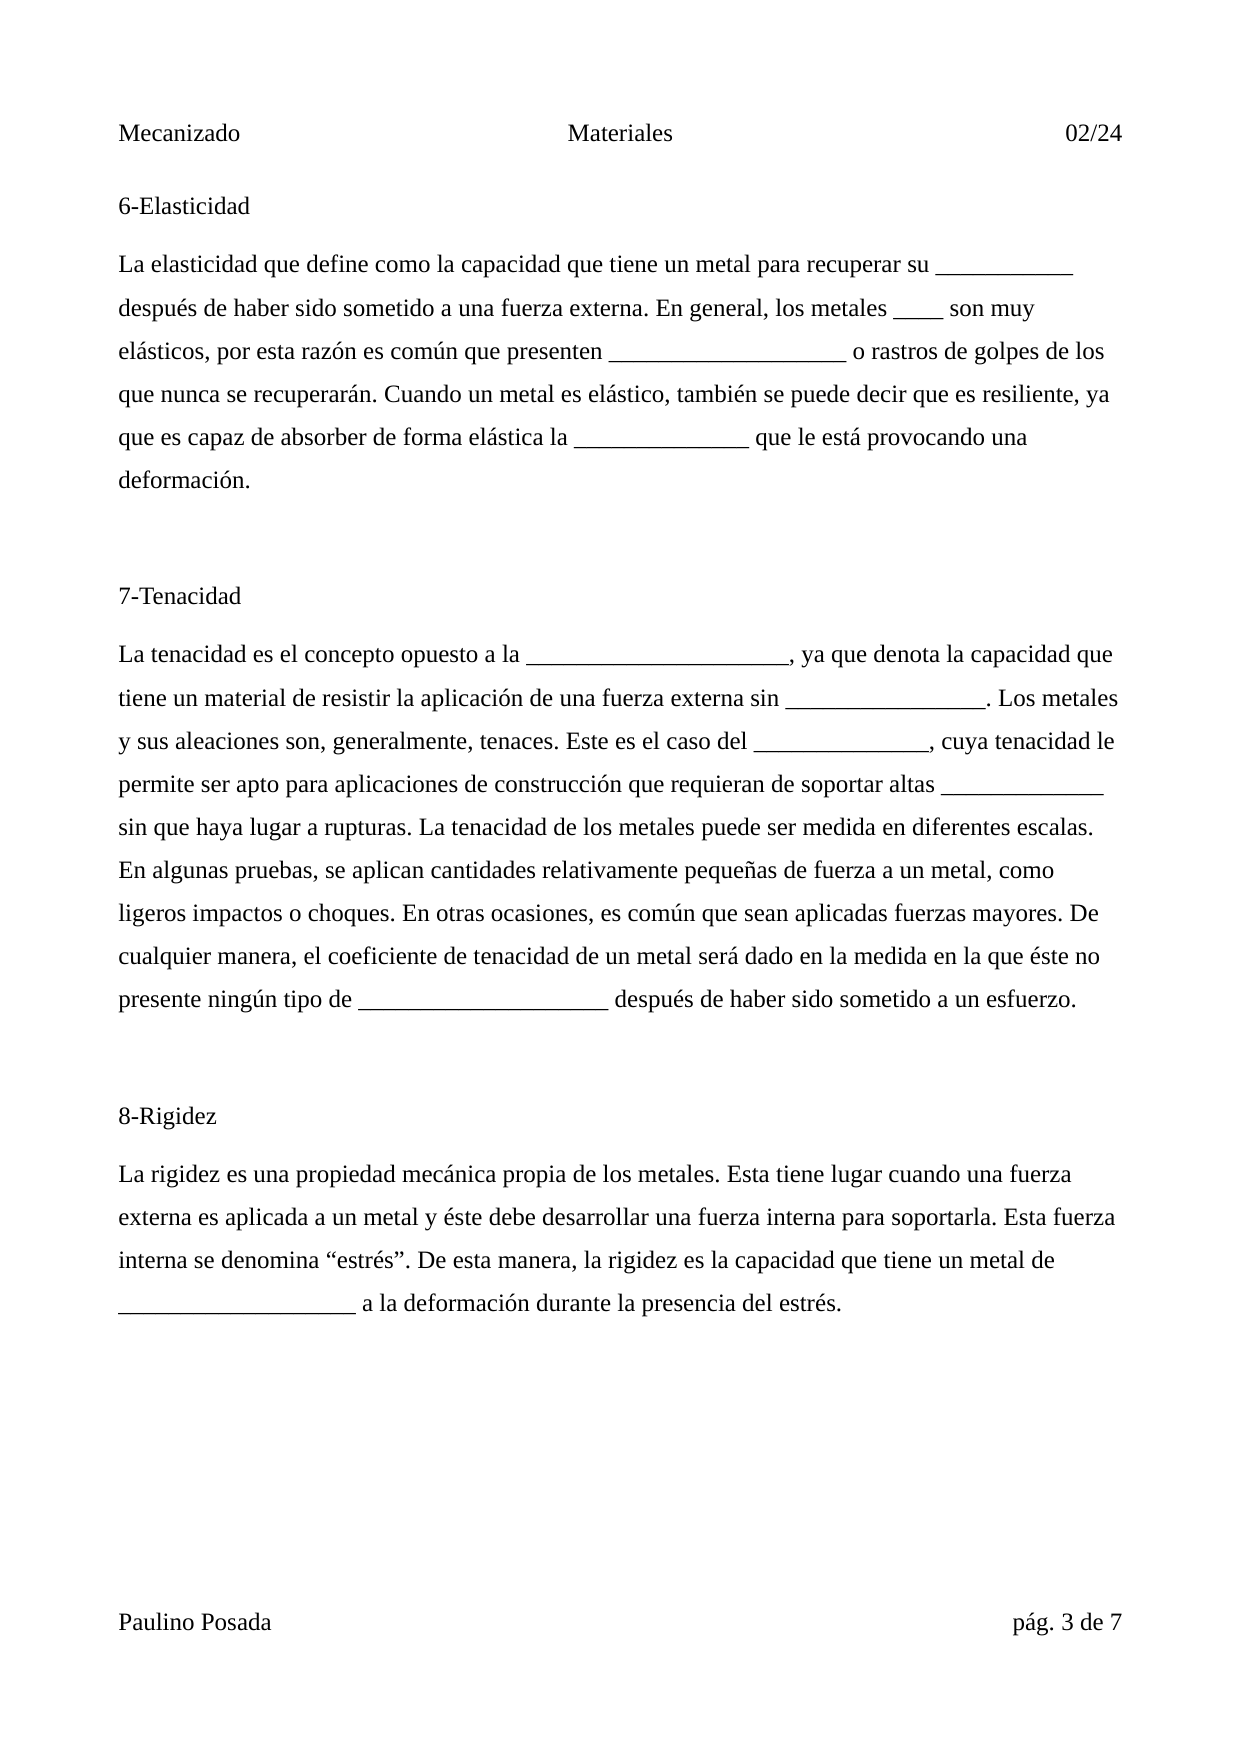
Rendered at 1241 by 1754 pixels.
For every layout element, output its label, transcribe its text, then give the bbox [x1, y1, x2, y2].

text 8-Rigidez [118, 1101, 1122, 1129]
text La elasticidad que define como la capacidad que tiene un metal para recuperar su ___________ después de haber sido sometido a una fuerza externa. En general, los metales ____ son muy elásticos, por esta razón es común que presenten ___________________ o rastros de golpes de los que nunca se recuperarán. Cuando un metal es elástico, también se puede decir que es resiliente, ya que es capaz de absorber de forma elástica la ______________ que le está provocando una deformación. [118, 249, 1122, 494]
text La rigidez es una propiedad mecánica propia de los metales. Esta tiene lugar cuando una fuerza externa es aplicada a un metal y éste debe desarrollar una fuerza interna para soportarla. Esta fuerza interna se denomina “estrés”. De esta manera, la rigidez es la capacidad que tiene un metal de ___________________ a la deformación durante la presencia del estrés. [118, 1159, 1122, 1317]
text 6-Elasticidad [118, 191, 1122, 220]
text La tenacidad es el concepto opuesto a la _____________________, ya que denota la capacidad que tiene un material de resistir la aplicación de una fuerza externa sin ________________. Los metales y sus aleaciones son, generalmente, tenaces. Este es el caso del ______________, cuya tenacidad le permite ser apto para aplicaciones de construcción que requieran de soportar altas _____________ sin que haya lugar a rupturas. La tenacidad de los metales puede ser medida en diferentes escalas. En algunas pruebas, se aplican cantidades relativamente pequeñas de fuerza a un metal, como ligeros impactos o choques. En otras ocasiones, es común que sean aplicadas fuerzas mayores. De cualquier manera, el coeficiente de tenacidad de un metal será dado en la medida en la que éste no presente ningún tipo de ____________________ después de haber sido sometido a un esfuerzo. [118, 639, 1122, 1013]
text 7-Tenacidad [118, 581, 1122, 610]
